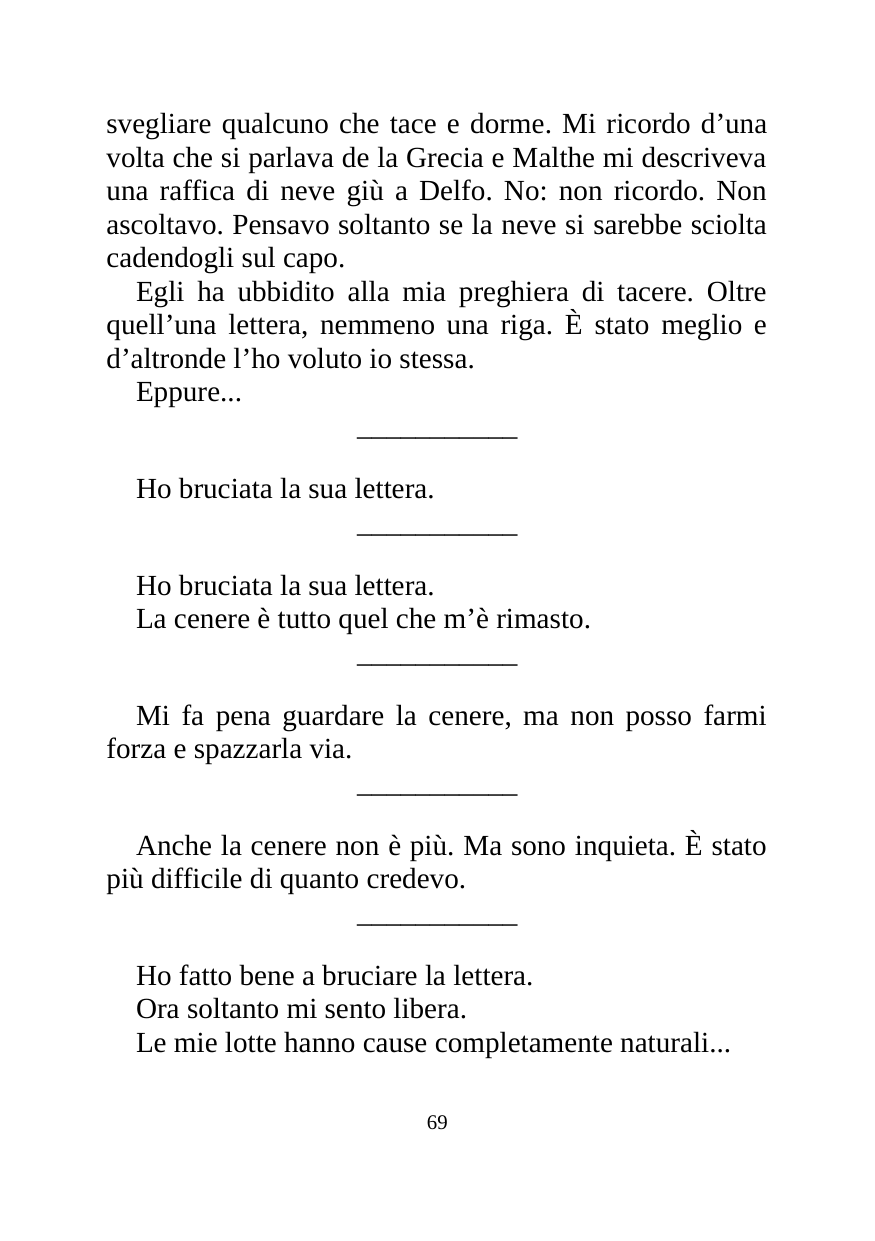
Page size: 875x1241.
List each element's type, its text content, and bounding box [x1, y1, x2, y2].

text Ho bruciata la sua lettera. [106, 471, 768, 505]
text Mi fa pena guardare la cenere, ma non posso farmi forza e spazzarla via. [106, 698, 768, 765]
text ___________ [106, 895, 768, 928]
text svegliare qualcuno che tace e dorme. Mi ricordo d’una volta che si parlava de la Grecia e Malthe mi descriveva una raffica di neve giù a Delfo. No: non ricordo. Non ascoltavo. Pensavo soltanto se la neve si sarebbe sciolta cadendogli sul capo. [106, 106, 768, 274]
text ___________ [106, 408, 768, 442]
text Le mie lotte hanno cause completamente naturali... [106, 1025, 768, 1059]
text La cenere è tutto quel che m’è rimasto. [106, 601, 768, 635]
text Ho bruciata la sua lettera. [106, 568, 768, 601]
text ___________ [106, 635, 768, 668]
text ___________ [106, 765, 768, 798]
text Ho fatto bene a bruciare la lettera. [106, 958, 768, 992]
text Ora soltanto mi sento libera. [106, 992, 768, 1025]
text Eppure... [106, 374, 768, 408]
text Anche la cenere non è più. Ma sono inquieta. È stato più difficile di quanto credevo. [106, 828, 768, 895]
text ___________ [106, 505, 768, 538]
text Egli ha ubbidito alla mia preghiera di tacere. Oltre quell’una lettera, nemmeno una riga. È stato meglio e d’altronde l’ho voluto io stessa. [106, 274, 768, 374]
